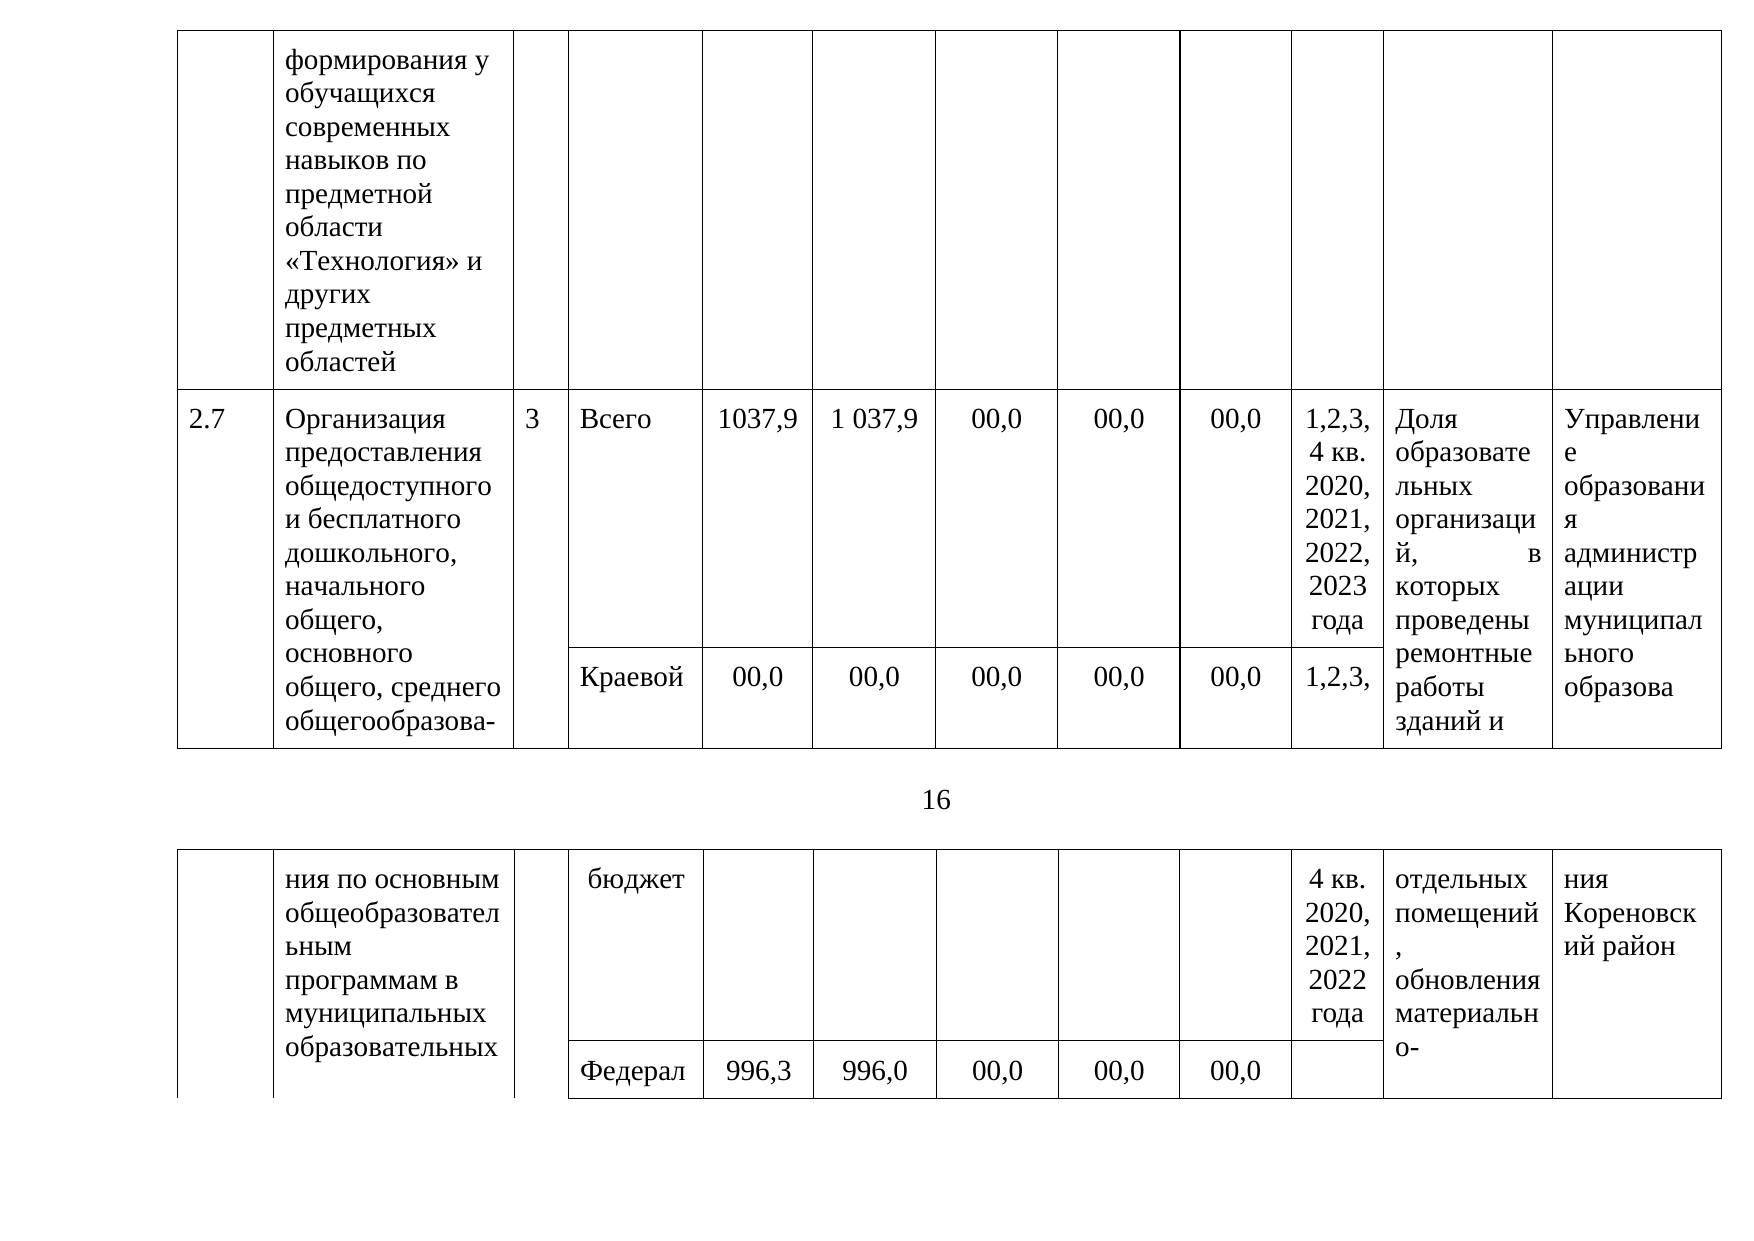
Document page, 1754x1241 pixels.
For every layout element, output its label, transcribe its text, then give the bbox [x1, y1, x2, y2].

table_cell [936, 31, 1057, 388]
table_cell Краевой [569, 648, 702, 747]
table_cell [1058, 31, 1179, 388]
table_cell 00,0 [1059, 1041, 1179, 1097]
table_header [178, 31, 273, 388]
table_header [1384, 31, 1552, 388]
table_header [1180, 850, 1291, 1040]
table_header [704, 850, 813, 1040]
table_cell 00,0 [813, 648, 935, 747]
table_header [1059, 850, 1179, 1040]
table_header [937, 850, 1058, 1040]
table_header [514, 31, 568, 388]
table_header [515, 850, 568, 1097]
table_cell [813, 31, 935, 388]
table_cell 1,2,3, [1292, 648, 1383, 747]
table_cell [1292, 1041, 1383, 1097]
table_cell 2.7 [178, 390, 273, 747]
table_cell 00,0 [1058, 648, 1179, 747]
table_header [814, 850, 936, 1040]
table_header формирования у обучащихся современных навыков по предметной области «Технология» и других предметных областей [274, 31, 513, 388]
table_cell Доля образовательных организаций, в которых проведены ремонтные работы зданий и [1384, 390, 1552, 747]
table_cell [703, 31, 812, 388]
table_cell Управление образования администрации муниципального образова [1553, 390, 1721, 747]
table_cell [569, 31, 702, 388]
table_cell Всего [569, 390, 702, 647]
text 16 [177, 782, 1695, 816]
table_cell 00,0 [1058, 390, 1179, 647]
table_cell 996,3 [704, 1041, 813, 1097]
table_cell [1292, 31, 1383, 388]
table_cell 996,0 [814, 1041, 936, 1097]
table_header бюджет [569, 850, 703, 1040]
table_cell 00,0 [1180, 1041, 1291, 1097]
table_cell 1037,9 [703, 390, 812, 647]
table_cell 00,0 [937, 1041, 1058, 1097]
table_cell [1181, 31, 1291, 388]
table_cell Организация предоставления общедо­ступного и бесплатного дошкольного, начального общего, основного общего, среднего общегообразова- [274, 390, 513, 747]
table_cell 00,0 [936, 648, 1057, 747]
table_cell 3 [514, 390, 568, 747]
table_cell 00,0 [1181, 648, 1291, 747]
table_header ния по основным общеобразовательным программам в муниципальных образовательных [274, 850, 514, 1097]
table_cell Федерал [569, 1041, 703, 1097]
table_header 4 кв. 2020, 2021, 2022 года [1292, 850, 1383, 1040]
table_header [1553, 31, 1721, 388]
table_header [178, 850, 273, 1097]
table_header ния Кореновский район [1553, 850, 1721, 1097]
table_cell 00,0 [1181, 390, 1291, 647]
table_cell 00,0 [936, 390, 1057, 647]
table_cell 1 037,9 [813, 390, 935, 647]
table_cell 1,2,3,4 кв. 2020, 2021, 2022,2023 года [1292, 390, 1383, 647]
table_header отдельных помещений, обновления материально- [1384, 850, 1552, 1097]
table_cell 00,0 [703, 648, 812, 747]
